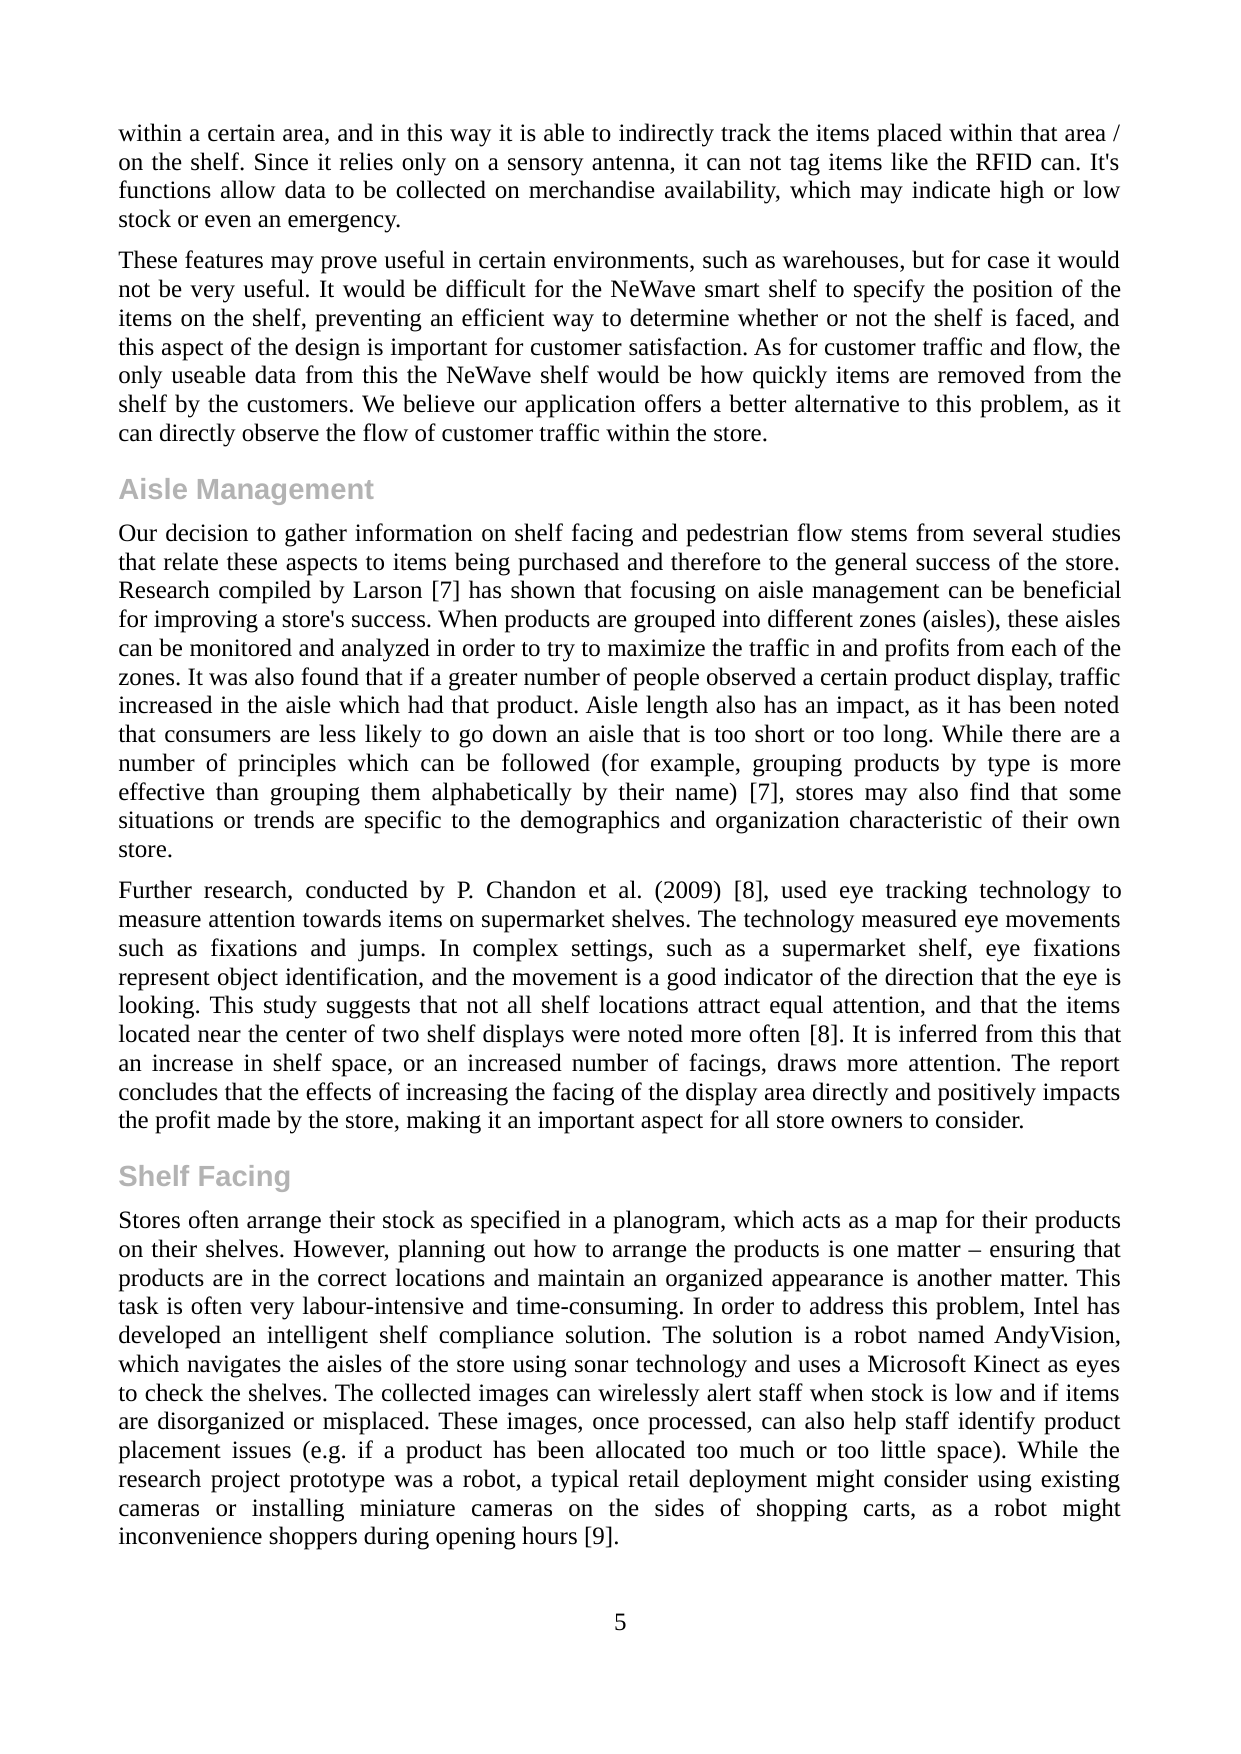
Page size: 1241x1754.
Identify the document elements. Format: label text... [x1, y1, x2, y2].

text These features may prove useful in certain environments, such as warehouses, but for case it would not be very useful. It would be difficult for the NeWave smart shelf to specify the position of the items on the shelf, preventing an efficient way to determine whether or not the shelf is faced, and this aspect of the design is important for customer satisfaction. As for customer traffic and flow, the only useable data from this the NeWave shelf would be how quickly items are removed from the shelf by the customers. We believe our application offers a better alternative to this problem, as it can directly observe the flow of customer traffic within the store. [118, 246, 1122, 447]
text within a certain area, and in this way it is able to indirectly track the items placed within that area / on the shelf. Since it relies only on a sensory antenna, it can not tag items like the RFID can. It's functions allow data to be collected on merchandise availability, which may indicate high or low stock or even an emergency. [118, 118, 1122, 233]
subtitle Aisle Management [118, 472, 1122, 505]
text Our decision to gather information on shelf facing and pedestrian flow stems from several studies that relate these aspects to items being purchased and therefore to the general success of the store. Research compiled by Larson [7] has shown that focusing on aisle management can be beneficial for improving a store's success. When products are grouped into different zones (aisles), these aisles can be monitored and analyzed in order to try to maximize the traffic in and profits from each of the zones. It was also found that if a greater number of people observed a certain product display, traffic increased in the aisle which had that product. Aisle length also has an impact, as it has been noted that consumers are less likely to go down an aisle that is too short or too long. While there are a number of principles which can be followed (for example, grouping products by type is more effective than grouping them alphabetically by their name) [7], stores may also find that some situations or trends are specific to the demographics and organization characteristic of their own store. [118, 518, 1122, 863]
text Stores often arrange their stock as specified in a planogram, which acts as a map for their products on their shelves. However, planning out how to arrange the products is one matter – ensuring that products are in the correct locations and maintain an organized appearance is another matter. This task is often very labour-intensive and time-consuming. In order to address this problem, Intel has developed an intelligent shelf compliance solution. The solution is a robot named AndyVision, which navigates the aisles of the store using sonar technology and uses a Microsoft Kinect as eyes to check the shelves. The collected images can wirelessly alert staff when stock is low and if items are disorganized or misplaced. These images, once processed, can also help staff identify product placement issues (e.g. if a product has been allocated too much or too little space). While the research project prototype was a robot, a typical retail deployment might consider using existing cameras or installing miniature cameras on the sides of shopping carts, as a robot might inconvenience shoppers during opening hours [9]. [118, 1205, 1122, 1550]
subtitle Shelf Facing [118, 1159, 1122, 1193]
text Further research, conducted by P. Chandon et al. (2009) [8], used eye tracking technology to measure attention towards items on supermarket shelves. The technology measured eye movements such as fixations and jumps. In complex settings, such as a supermarket shelf, eye fixations represent object identification, and the movement is a good indicator of the direction that the eye is looking. This study suggests that not all shelf locations attract equal attention, and that the items located near the center of two shelf displays were noted more often [8]. It is inferred from this that an increase in shelf space, or an increased number of facings, draws more attention. The report concludes that the effects of increasing the facing of the display area directly and positively impacts the profit made by the store, making it an important aspect for all store owners to consider. [118, 875, 1122, 1134]
